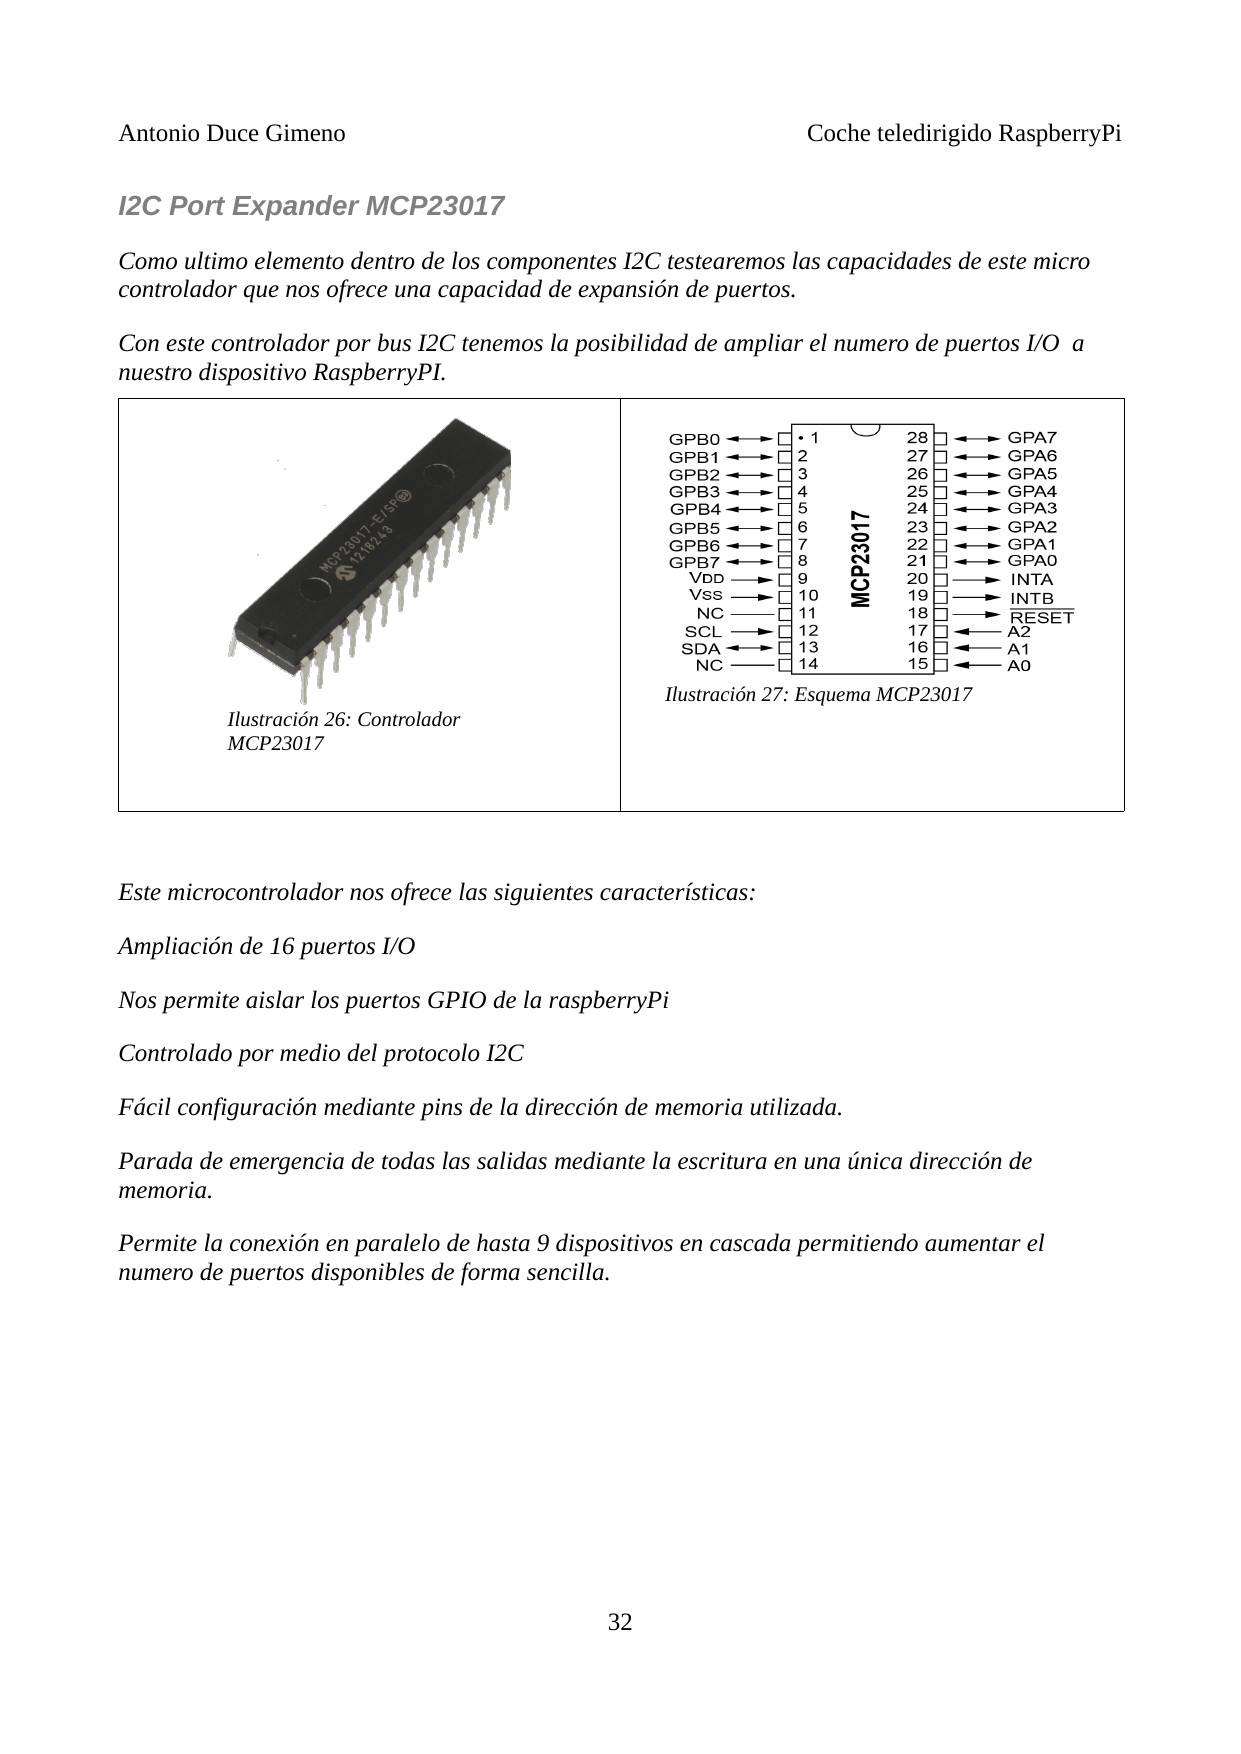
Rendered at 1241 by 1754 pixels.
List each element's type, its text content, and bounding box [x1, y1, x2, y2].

text Con este controlador por bus I2C tenemos la posibilidad de ampliar el numero de puertos I/O a nuestro dispositivo RaspberryPI. [118, 328, 1122, 386]
text Controlado por medio del protocolo I2C [118, 1038, 1122, 1067]
text Ampliación de 16 puertos I/O [118, 931, 1122, 960]
table_header [621, 399, 1124, 811]
text Nos permite aislar los puertos GPIO de la raspberryPi [118, 985, 1122, 1013]
text Permite la conexión en paralelo de hasta 9 dispositivos en cascada permitiendo aumentar el numero de puertos disponibles de forma sencilla. [118, 1228, 1122, 1286]
subtitle I2C Port Expander MCP23017 [118, 189, 1122, 221]
picture [664, 416, 1079, 682]
text Este microcontrolador nos ofrece las siguientes características: [118, 877, 1122, 906]
table_header [119, 399, 620, 811]
picture [227, 416, 511, 707]
text Parada de emergencia de todas las salidas mediante la escritura en una única dirección de memoria. [118, 1146, 1122, 1203]
text Fácil configuración mediante pins de la dirección de memoria utilizada. [118, 1092, 1122, 1121]
text Como ultimo elemento dentro de los componentes I2C testearemos las capacidades de este micro controlador que nos ofrece una capacidad de expansión de puertos. [118, 246, 1122, 303]
